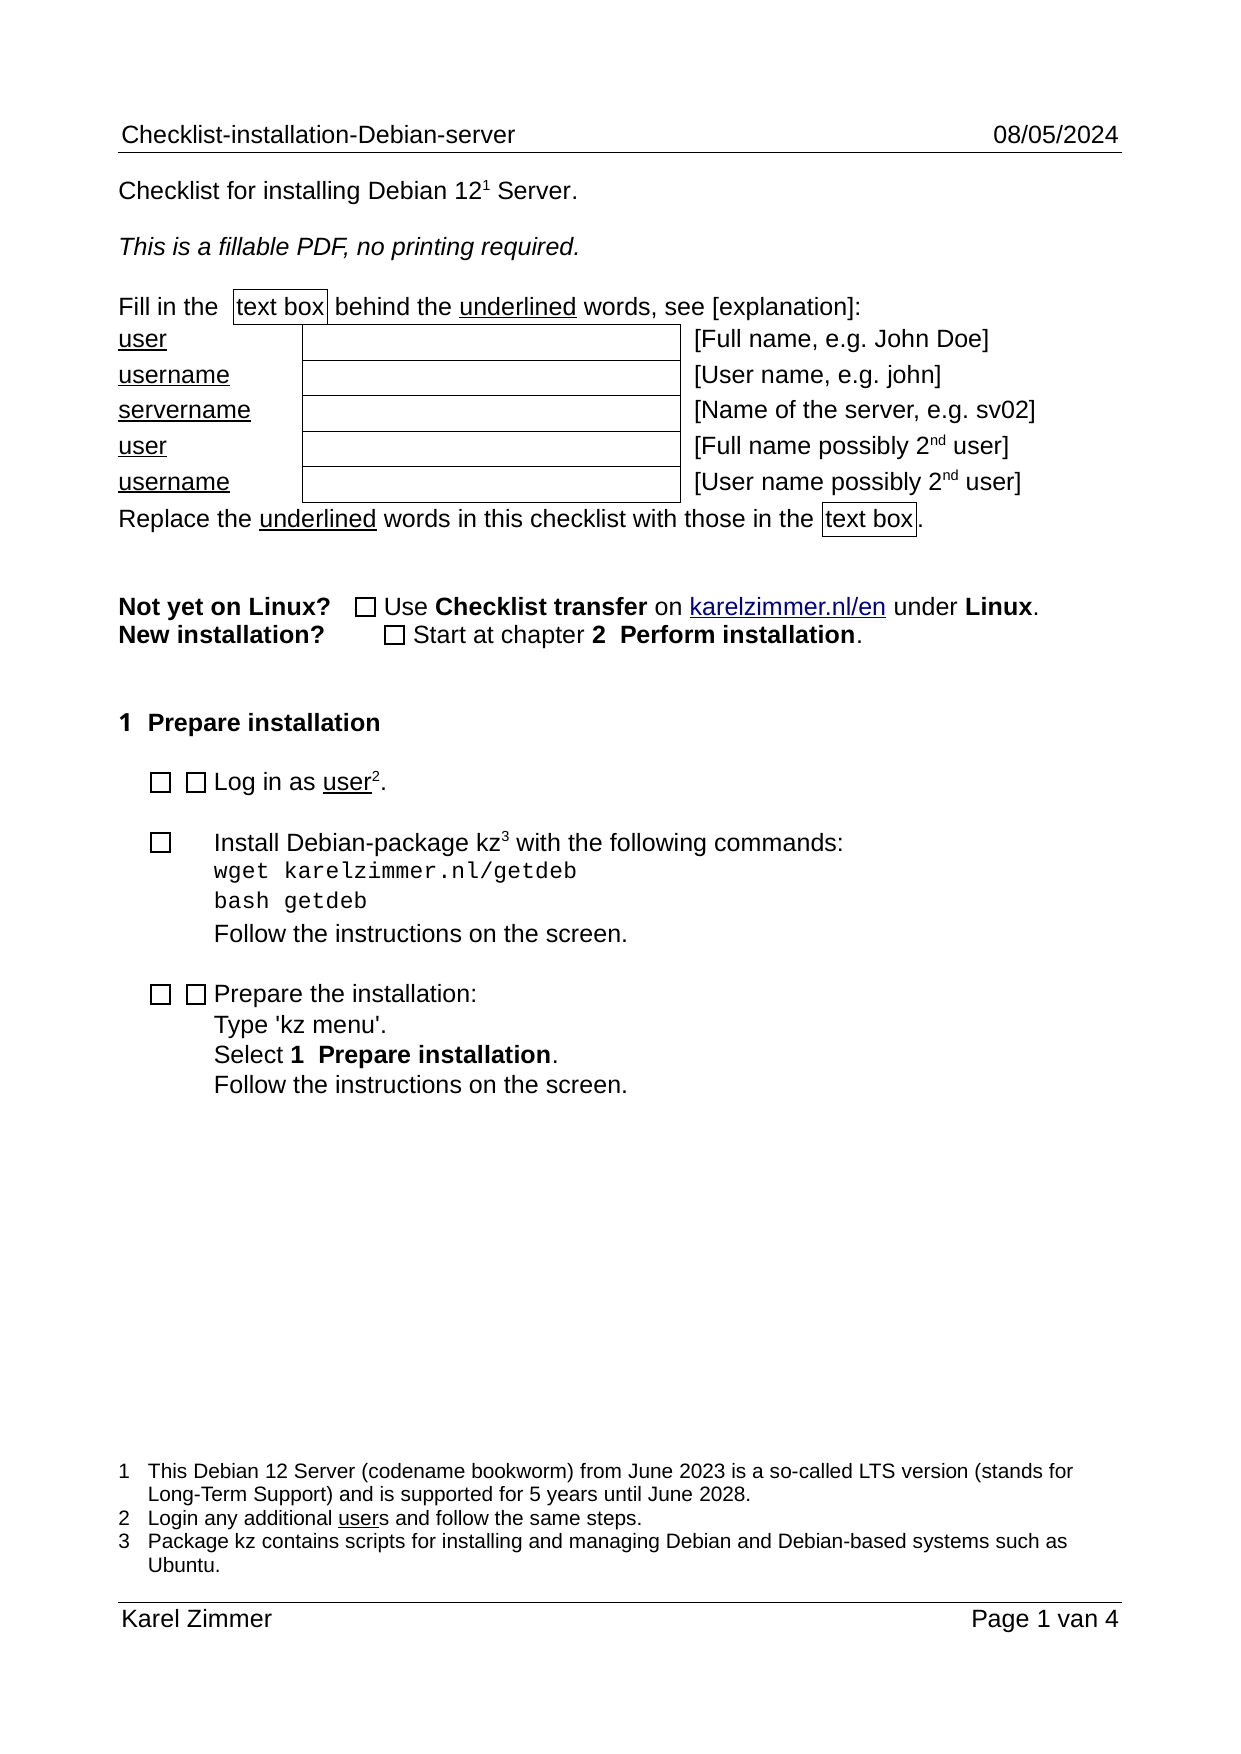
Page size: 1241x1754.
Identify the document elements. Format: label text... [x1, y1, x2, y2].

table_header [177, 767, 213, 797]
text This Debian 12 Server (codename bookworm) from June 2023 is a so-called LTS version (stands for Long-Term Support) and is supported for 5 years until June 2028. [118, 1459, 1122, 1506]
text This is a fillable PDF, no printing required. [118, 233, 1122, 261]
table_cell [142, 828, 177, 858]
text New installation? Start at chapter 2 Perform installation. [118, 621, 1122, 649]
table_cell [177, 798, 213, 828]
table_cell [177, 919, 213, 949]
table_cell Install Debian-package kz with the following commands: [213, 828, 1122, 858]
text text box [234, 290, 327, 324]
table_cell [142, 919, 177, 949]
table_cell [177, 979, 213, 1009]
text [Full name, e.g. John Doe] [681, 324, 1122, 360]
list Prepare installation [118, 705, 1122, 739]
table_cell [118, 828, 142, 858]
text behind the underlined words, see [explanation]: [328, 289, 1122, 324]
table_cell [118, 888, 142, 919]
table_cell Follow the instructions on the screen. [213, 919, 1122, 949]
text [User name, e.g. john] [681, 360, 1122, 395]
text [Name of the server, e.g. sv02] [681, 395, 1122, 431]
table_cell [142, 1040, 177, 1070]
table_cell [142, 949, 177, 979]
table_header [142, 767, 177, 797]
table_cell [142, 1010, 177, 1040]
table_cell [177, 1040, 213, 1070]
table_cell [213, 798, 1122, 828]
table_cell [118, 1040, 142, 1070]
table_cell [177, 1070, 213, 1101]
table_cell [118, 1070, 142, 1101]
table_cell Type 'kz menu'. [213, 1010, 1122, 1040]
table_cell [118, 949, 142, 979]
table_cell [142, 798, 177, 828]
table_cell Prepare the installation: [213, 979, 1122, 1009]
table_cell [142, 888, 177, 919]
table_cell wget karelzimmer.nl/getdeb [213, 858, 1122, 888]
table_cell [118, 919, 142, 949]
text user [118, 324, 302, 360]
text . [917, 502, 1122, 537]
text USERname [118, 360, 302, 395]
table_cell [118, 979, 142, 1009]
table_cell Follow the instructions on the screen. [213, 1070, 1122, 1101]
table_cell [177, 858, 213, 888]
text [User name possibly 2nd user] [681, 466, 1122, 502]
table_header [118, 767, 142, 797]
text text box [823, 503, 916, 536]
table_cell [177, 828, 213, 858]
text Not yet on Linux? Use Checklist transfer on karelzimmer.nl/en under Linux. [118, 593, 1122, 621]
table_cell [213, 949, 1122, 979]
text servERNAme [118, 395, 302, 431]
table_cell Select 1 Prepare installation. [213, 1040, 1122, 1070]
table_cell [142, 1070, 177, 1101]
text Checklist for installing Debian 12 Server. [118, 177, 1122, 205]
table_cell [177, 1010, 213, 1040]
table_cell bash getdeb [213, 888, 1122, 919]
text [Full name possibly 2nd user] [681, 431, 1122, 466]
table_header Log in as USER. [213, 767, 1122, 797]
text Fill in the [118, 289, 233, 324]
text USERName [118, 466, 302, 502]
table_cell [177, 949, 213, 979]
text Replace the underlined words in this checklist with those in the [118, 502, 822, 537]
table_cell [142, 979, 177, 1009]
table_cell [142, 858, 177, 888]
text USER [118, 431, 302, 466]
table_cell [118, 1010, 142, 1040]
table_cell [118, 858, 142, 888]
table_cell [177, 888, 213, 919]
table_cell [118, 798, 142, 828]
